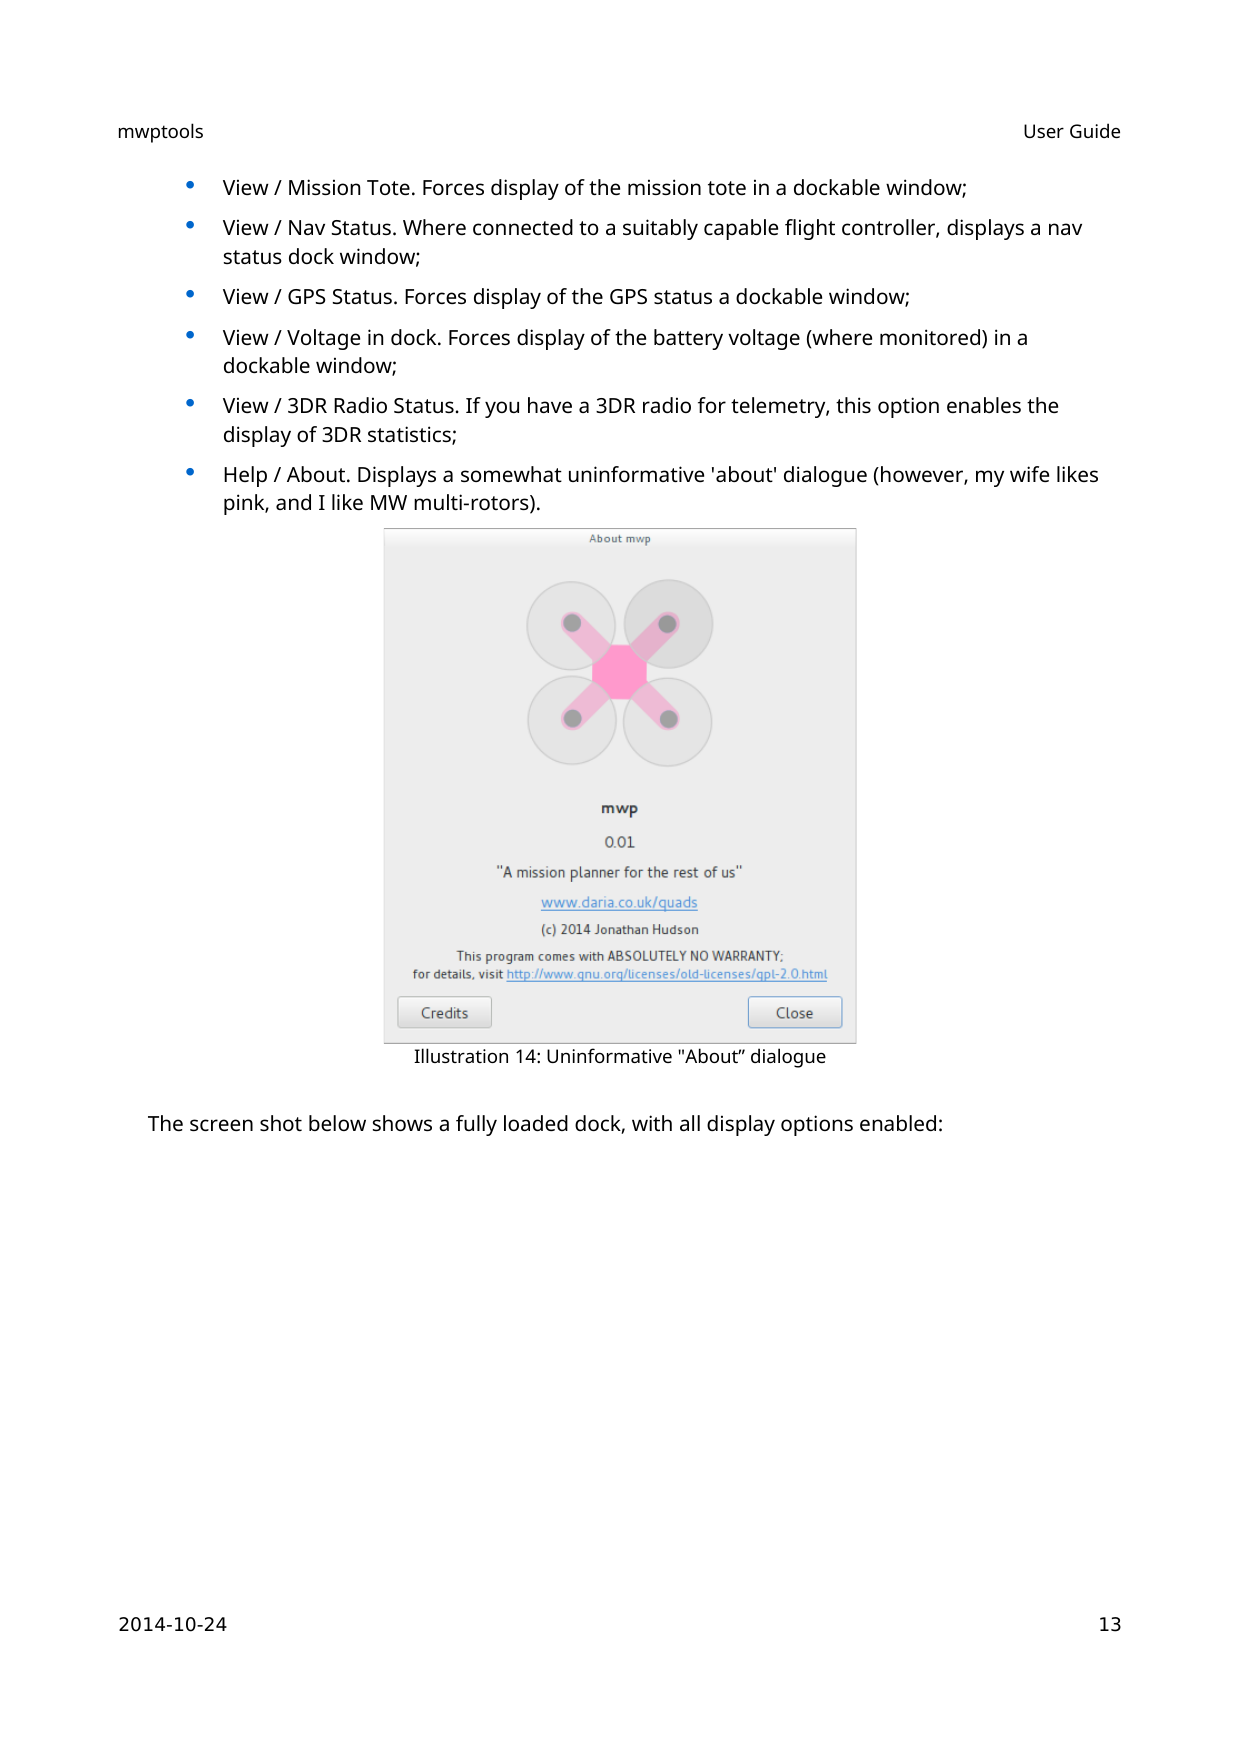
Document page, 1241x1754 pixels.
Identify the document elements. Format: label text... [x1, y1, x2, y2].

list View / Voltage in dock. Forces display of the battery voltage (where monitored) in a dockable window; [185, 323, 1122, 379]
list View / GPS Status. Forces display of the GPS status a dockable window; [185, 282, 1122, 311]
picture [383, 528, 857, 1044]
text The screen shot below shows a fully loaded dock, with all display options enabled: [148, 1109, 1122, 1138]
list Help / About. Displays a somewhat uninformative 'about' dialogue (however, my wife likes pink, and I like MW multi-rotors). [185, 460, 1122, 517]
text Illustration 14: Uninformative "About” dialogue [384, 1044, 856, 1069]
list View / Nav Status. Where connected to a suitably capable flight controller, displays a nav status dock window; [185, 213, 1122, 270]
list View / Mission Tote. Forces display of the mission tote in a dockable window; [185, 173, 1122, 202]
list View / 3DR Radio Status. If you have a 3DR radio for telemetry, this option enables the display of 3DR statistics; [185, 391, 1122, 448]
